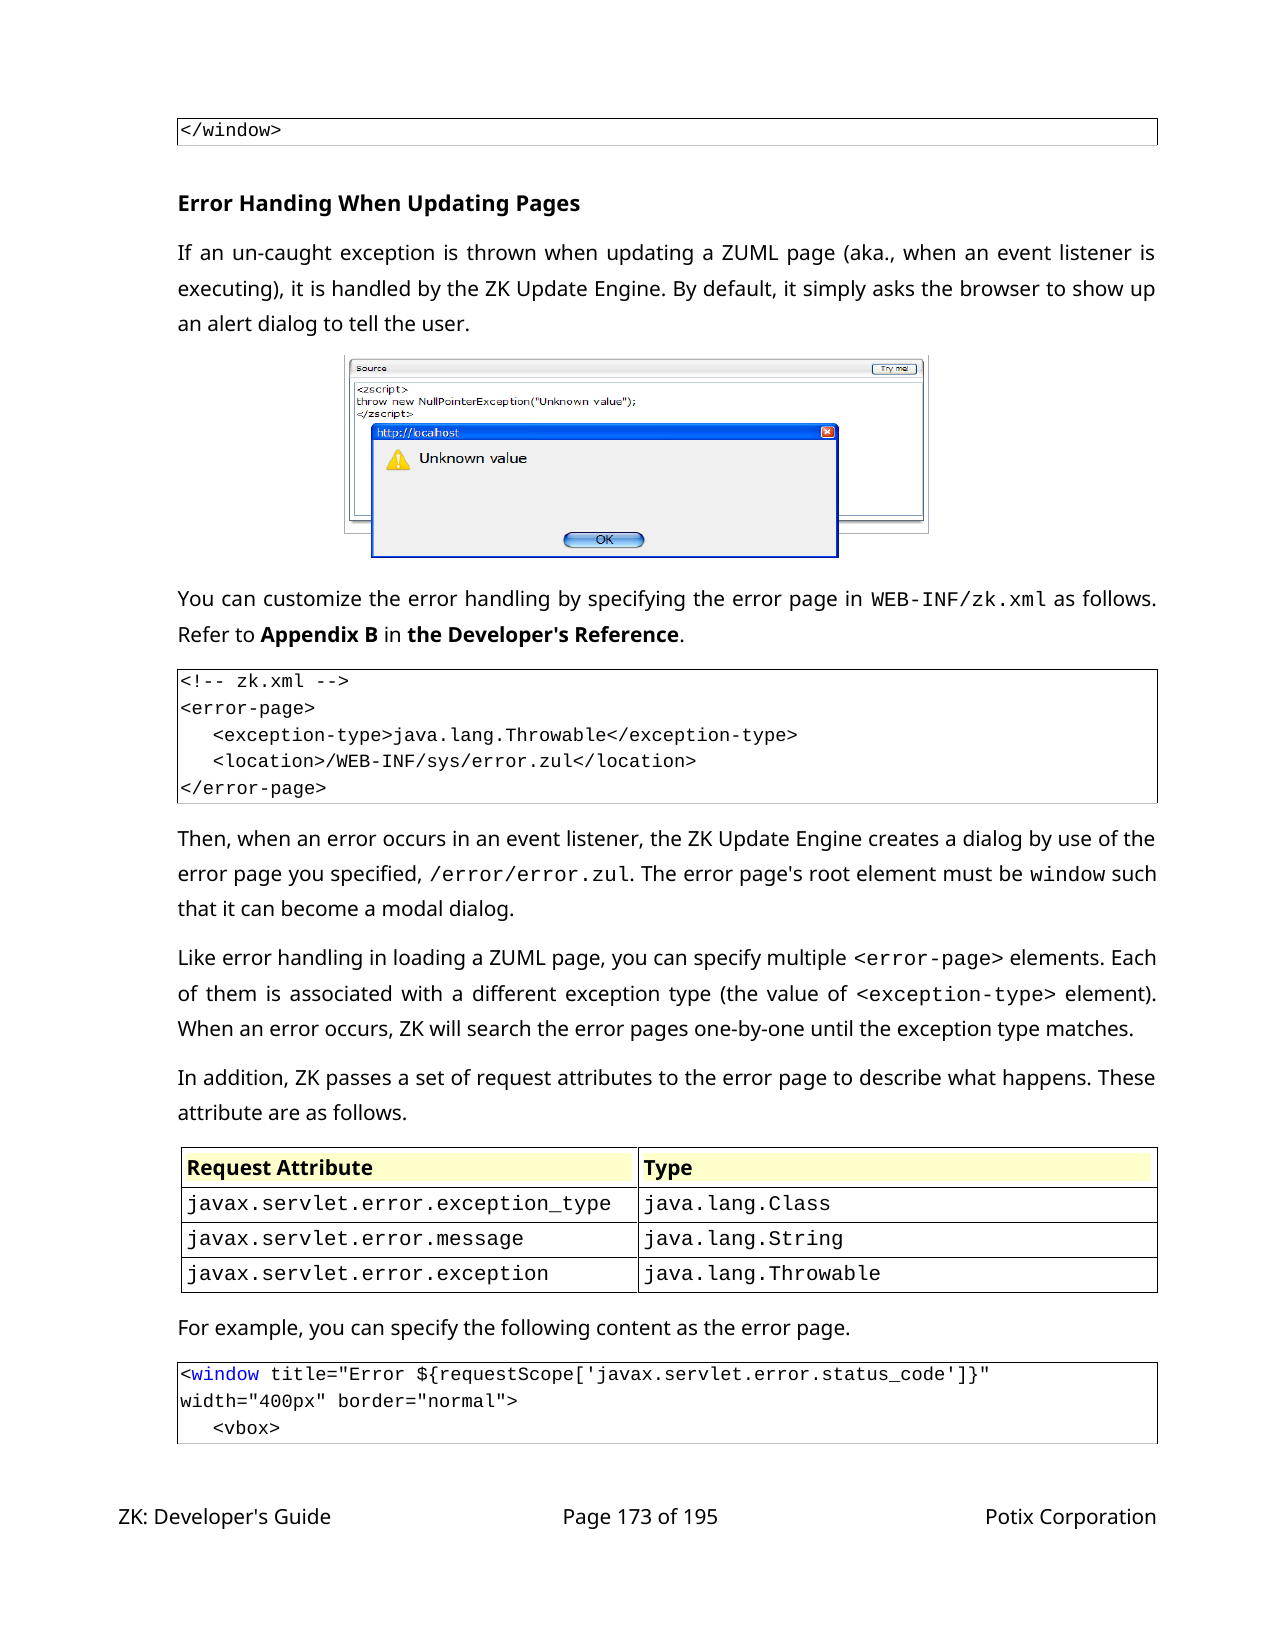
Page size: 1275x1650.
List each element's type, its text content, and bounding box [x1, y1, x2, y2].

text <!-- zk.xml --> [178, 670, 1157, 693]
text </window> [178, 119, 1157, 145]
text width="400px" border="normal"> [178, 1389, 1157, 1413]
text <vbox> [178, 1416, 1157, 1443]
table_cell javax.servlet.error.exception_type [182, 1188, 637, 1222]
table_cell java.lang.String [639, 1223, 1157, 1257]
picture [342, 355, 933, 560]
text For example, you can specify the following content as the error page. [177, 1313, 1157, 1341]
table_header Request Attribute [182, 1148, 637, 1187]
table_cell javax.servlet.error.message [182, 1223, 637, 1257]
table_header Type [639, 1148, 1157, 1187]
text Like error handling in loading a ZUML page, you can specify multiple <error-page> elements. Each of them is associated with a different exception type (the value of <exception-type> element). When an error occurs, ZK will search the error pages one-by-one until the exception type matches. [177, 943, 1157, 1042]
text In addition, ZK passes a set of request attributes to the error page to describe what happens. These attribute are as follows. [177, 1063, 1157, 1127]
text <error-page> <exception-type>java.lang.Throwable</exception-type> <location>/WEB-INF/sys/error.zul</location> </error-page> [178, 696, 1157, 803]
table_cell javax.servlet.error.exception [182, 1258, 637, 1292]
text <window title="Error ${requestScope['javax.servlet.error.status_code']}" [178, 1363, 1157, 1386]
table_cell java.lang.Class [639, 1188, 1157, 1222]
table_cell java.lang.Throwable [639, 1258, 1157, 1292]
text If an un-caught exception is thrown when updating a ZUML page (aka., when an event listener is executing), it is handled by the ZK Update Engine. By default, it simply asks the browser to show up an alert dialog to tell the user. [177, 238, 1157, 337]
text Then, when an error occurs in an event listener, the ZK Update Engine creates a dialog by use of the error page you specified, /error/error.zul. The error page's root element must be window such that it can become a modal dialog. [177, 824, 1157, 923]
subtitle Error Handing When Updating Pages [177, 188, 1157, 218]
text You can customize the error handling by specifying the error page in WEB-INF/zk.xml as follows. Refer to Appendix B in the Developer's Reference. [177, 585, 1157, 648]
